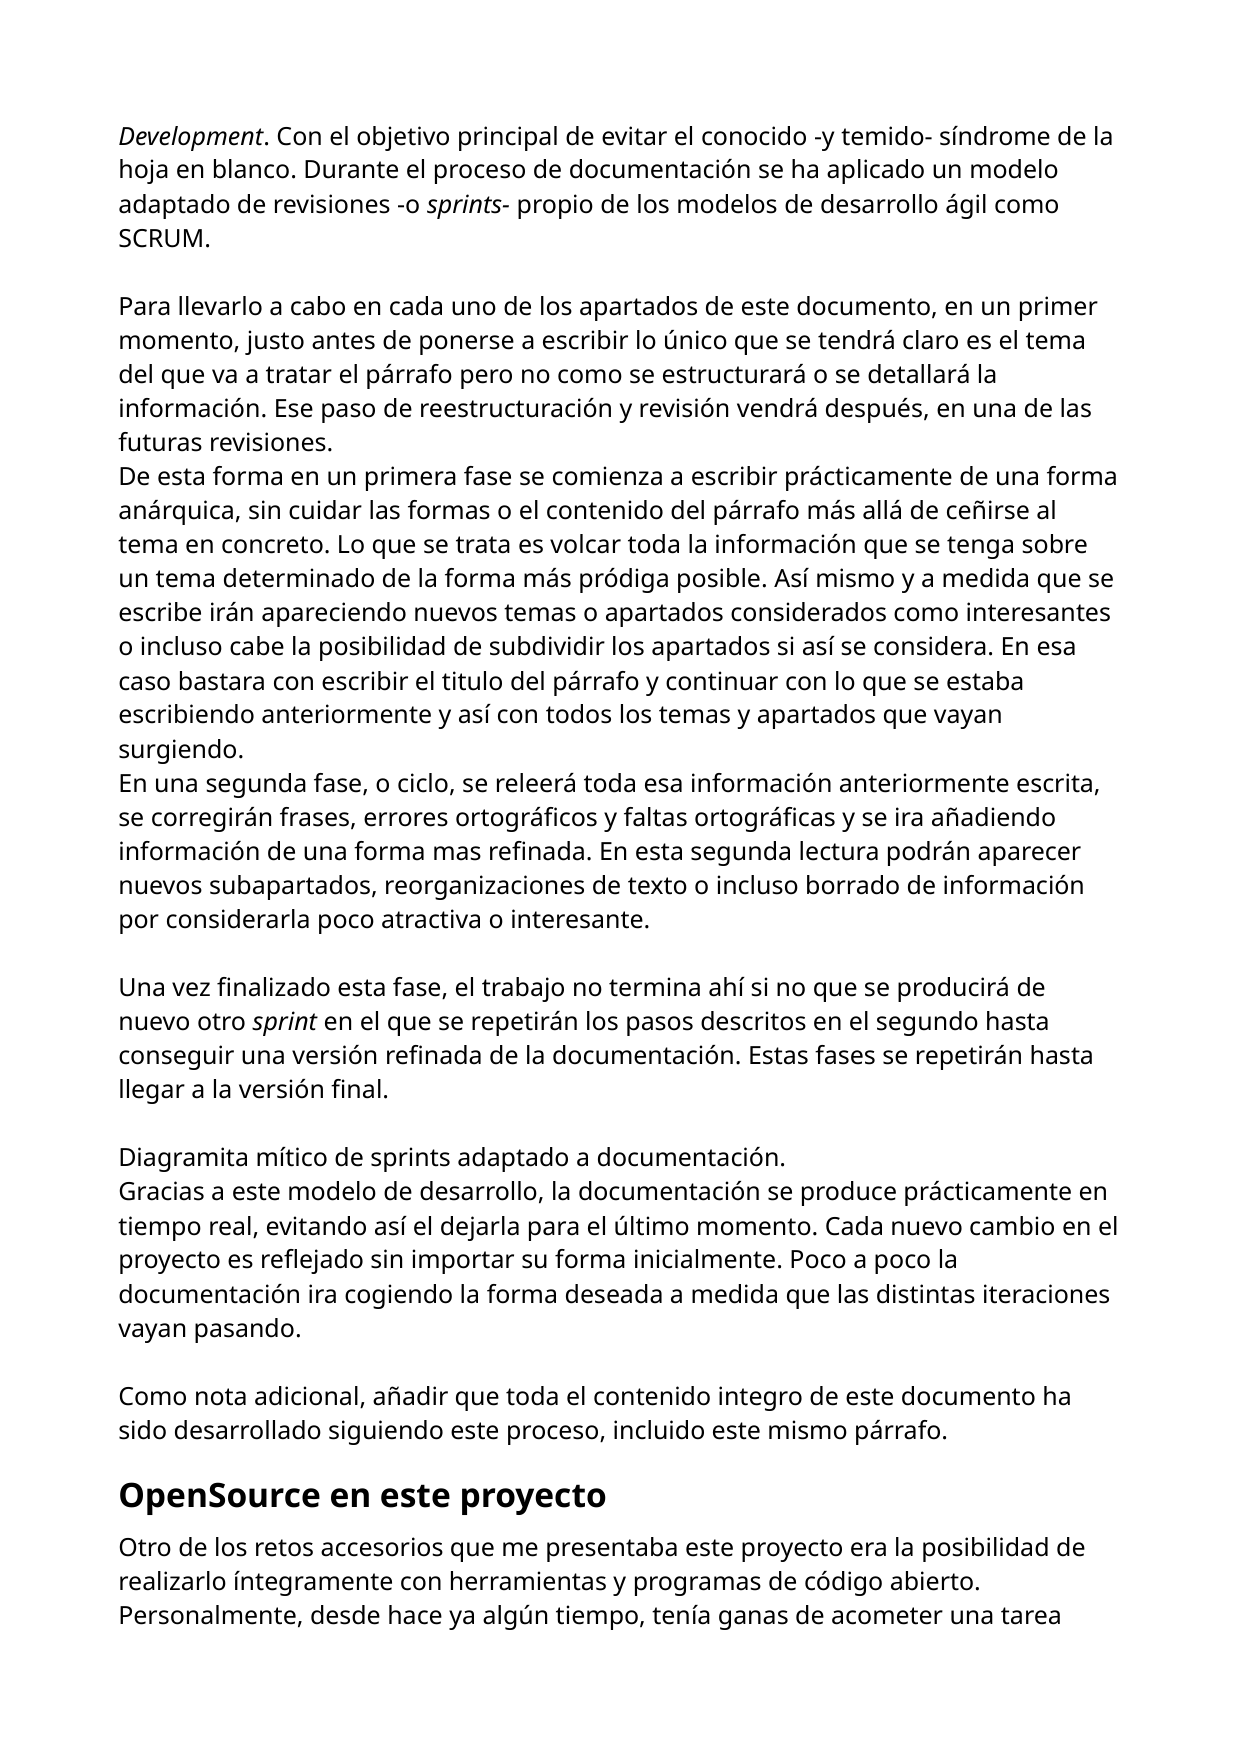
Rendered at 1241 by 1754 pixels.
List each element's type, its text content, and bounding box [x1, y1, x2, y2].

text Una vez finalizado esta fase, el trabajo no termina ahí si no que se producirá de nuevo otro sprint en el que se repetirán los pasos descritos en el segundo hasta conseguir una versión refinada de la documentación. Estas fases se repetirán hasta llegar a la versión final. [118, 970, 1122, 1106]
text Development. Con el objetivo principal de evitar el conocido -y temido- síndrome de la hoja en blanco. Durante el proceso de documentación se ha aplicado un modelo adaptado de revisiones -o sprints- propio de los modelos de desarrollo ágil como SCRUM. [118, 118, 1122, 254]
text Como nota adicional, añadir que toda el contenido integro de este documento ha sido desarrollado siguiendo este proceso, incluido este mismo párrafo. [118, 1378, 1122, 1447]
text Diagramita mítico de sprints adaptado a documentación. [118, 1140, 1122, 1174]
text Gracias a este modelo de desarrollo, la documentación se produce prácticamente en tiempo real, evitando así el dejarla para el último momento. Cada nuevo cambio en el proyecto es reflejado sin importar su forma inicialmente. Poco a poco la documentación ira cogiendo la forma deseada a medida que las distintas iteraciones vayan pasando. [118, 1174, 1122, 1344]
text En una segunda fase, o ciclo, se releerá toda esa información anteriormente escrita, se corregirán frases, errores ortográficos y faltas ortográficas y se ira añadiendo información de una forma mas refinada. En esta segunda lectura podrán aparecer nuevos subapartados, reorganizaciones de texto o incluso borrado de información por considerarla poco atractiva o interesante. [118, 765, 1122, 936]
subtitle OpenSource en este proyecto [118, 1472, 1122, 1517]
text De esta forma en un primera fase se comienza a escribir prácticamente de una forma anárquica, sin cuidar las formas o el contenido del párrafo más allá de ceñirse al tema en concreto. Lo que se trata es volcar toda la información que se tenga sobre un tema determinado de la forma más pródiga posible. Así mismo y a medida que se escribe irán apareciendo nuevos temas o apartados considerados como interesantes o incluso cabe la posibilidad de subdividir los apartados si así se considera. En esa caso bastara con escribir el titulo del párrafo y continuar con lo que se estaba escribiendo anteriormente y así con todos los temas y apartados que vayan surgiendo. [118, 459, 1122, 765]
text Otro de los retos accesorios que me presentaba este proyecto era la posibilidad de realizarlo íntegramente con herramientas y programas de código abierto. Personalmente, desde hace ya algún tiempo, tenía ganas de acometer una tarea [118, 1530, 1122, 1632]
text Para llevarlo a cabo en cada uno de los apartados de este documento, en un primer momento, justo antes de ponerse a escribir lo único que se tendrá claro es el tema del que va a tratar el párrafo pero no como se estructurará o se detallará la información. Ese paso de reestructuración y revisión vendrá después, en una de las futuras revisiones. [118, 288, 1122, 459]
